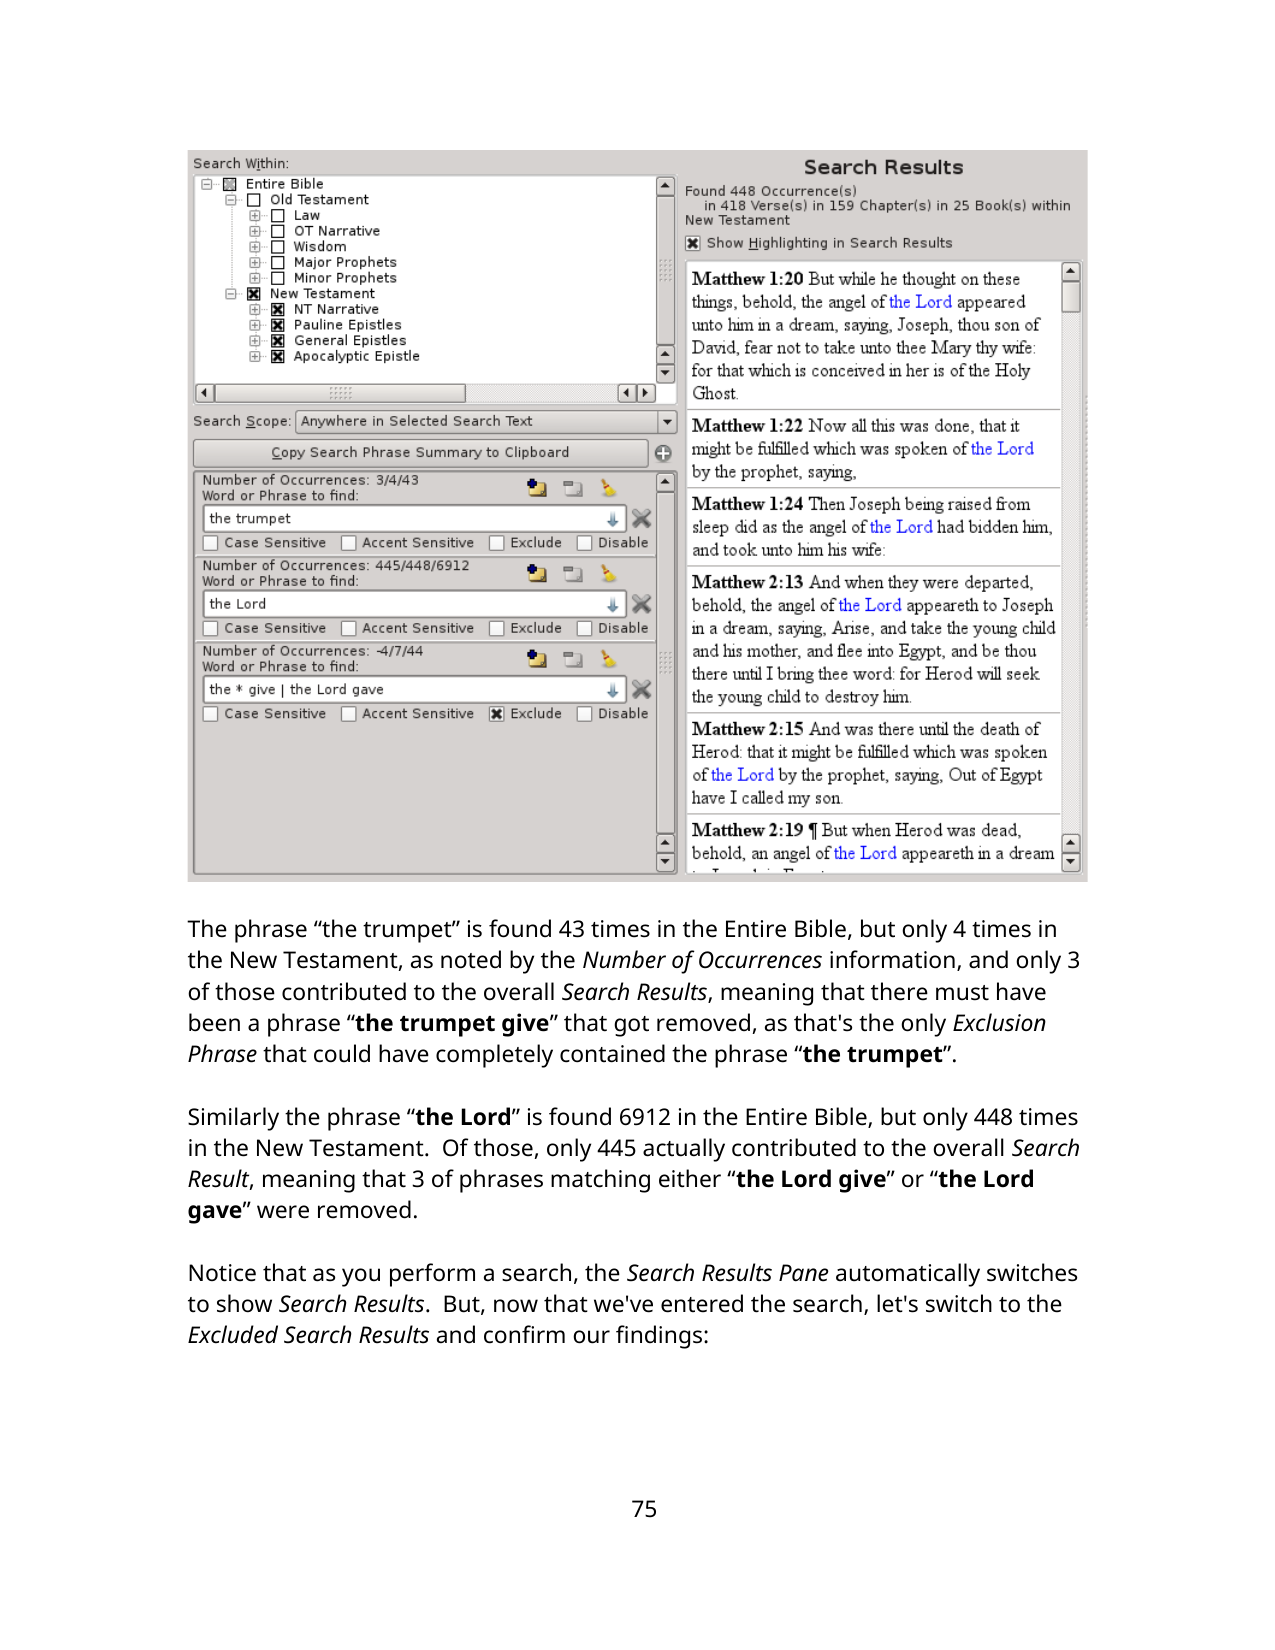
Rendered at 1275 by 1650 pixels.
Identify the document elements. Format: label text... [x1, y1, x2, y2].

picture [187, 150, 1088, 882]
text Similarly the phrase “the Lord” is found 6912 in the Entire Bible, but only 448 times in the New Testament. Of those, only 445 actually contributed to the overall Search Result, meaning that 3 of phrases matching either “the Lord give” or “the Lord gave” were removed. [187, 1101, 1087, 1226]
text The phrase “the trumpet” is found 43 times in the Entire Bible, but only 4 times in the New Testament, as noted by the Number of Occurrences information, and only 3 of those contributed to the overall Search Results, meaning that there must have been a phrase “the trumpet give” that got removed, as that's the only Exclusion Phrase that could have completely contained the phrase “the trumpet”. [187, 913, 1087, 1069]
text Notice that as you perform a search, the Search Results Pane automatically switches to show Search Results. But, now that we've entered the search, let's switch to the Excluded Search Results and confirm our findings: [187, 1257, 1087, 1351]
